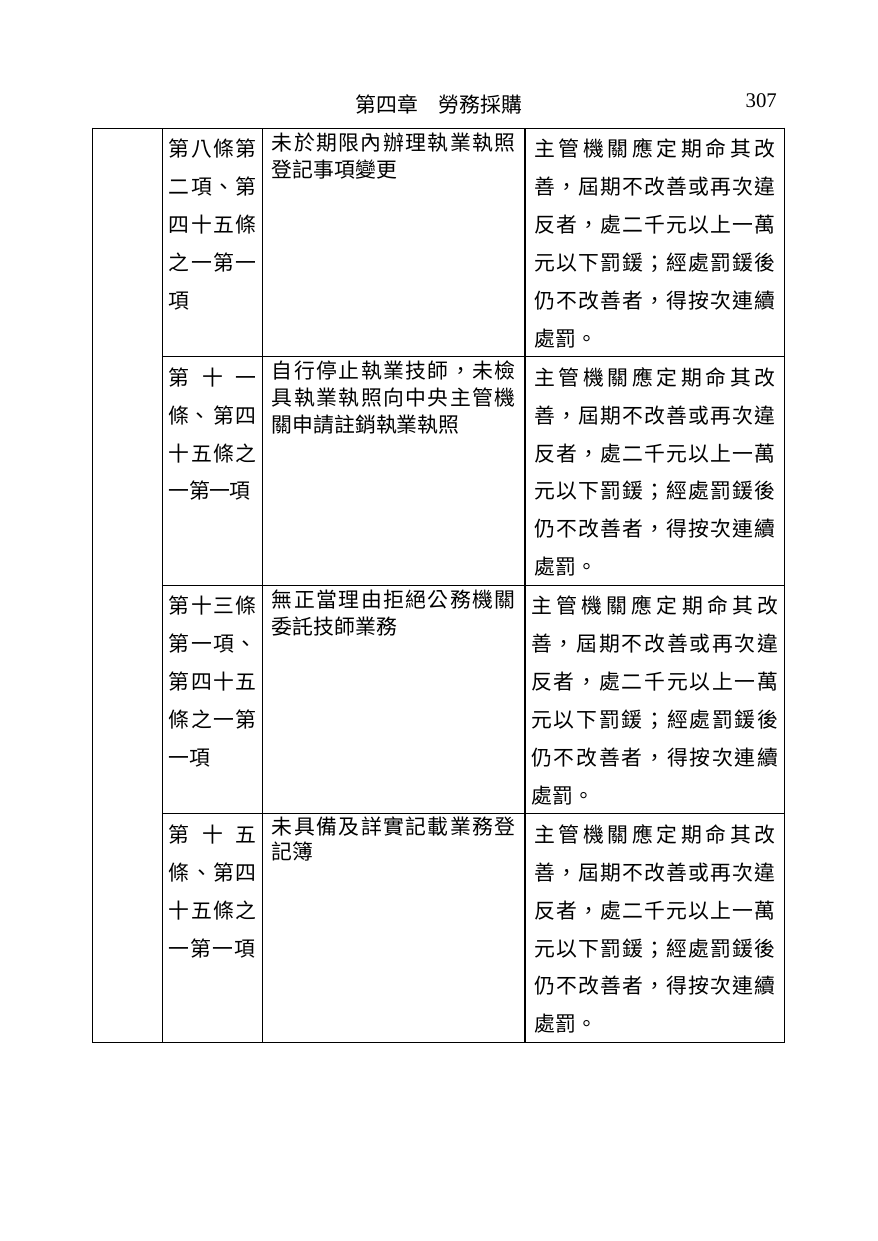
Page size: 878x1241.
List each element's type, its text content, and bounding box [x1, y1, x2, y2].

table_cell 未於期限內辦理執業執照登記事項變更 [263, 129, 524, 356]
table_cell 主管機關應定期命其改善，屆期不改善或再次違反者，處二千元以上一萬元以下罰鍰；經處罰鍰後仍不改善者，得按次連續處罰。 [526, 586, 784, 813]
table_cell 無正當理由拒絕公務機關委託技師業務 [263, 586, 524, 813]
table_cell [93, 129, 162, 1042]
table_cell 未具備及詳實記載業務登記簿 [263, 814, 524, 1042]
table_cell 主管機關應定期命其改善，屆期不改善或再次違反者，處二千元以上一萬元以下罰鍰；經處罰鍰後仍不改善者，得按次連續處罰。 [526, 357, 784, 584]
table_cell 第十一條、第四十五條之一第一項 [163, 357, 262, 584]
table_cell 第十三條第一項、第四十五條之一第一項 [163, 586, 262, 813]
table_cell 主管機關應定期命其改善，屆期不改善或再次違反者，處二千元以上一萬元以下罰鍰；經處罰鍰後仍不改善者，得按次連續處罰。 [526, 129, 784, 356]
table_cell 主管機關應定期命其改善，屆期不改善或再次違反者，處二千元以上一萬元以下罰鍰；經處罰鍰後仍不改善者，得按次連續處罰。 [526, 814, 784, 1042]
table_cell 自行停止執業技師，未檢具執業執照向中央主管機關申請註銷執業執照 [263, 357, 524, 584]
table_cell 第十五條、第四十五條之一第一項 [163, 814, 262, 1042]
table_cell 第八條第二項、第四十五條之一第一項 [163, 129, 262, 356]
